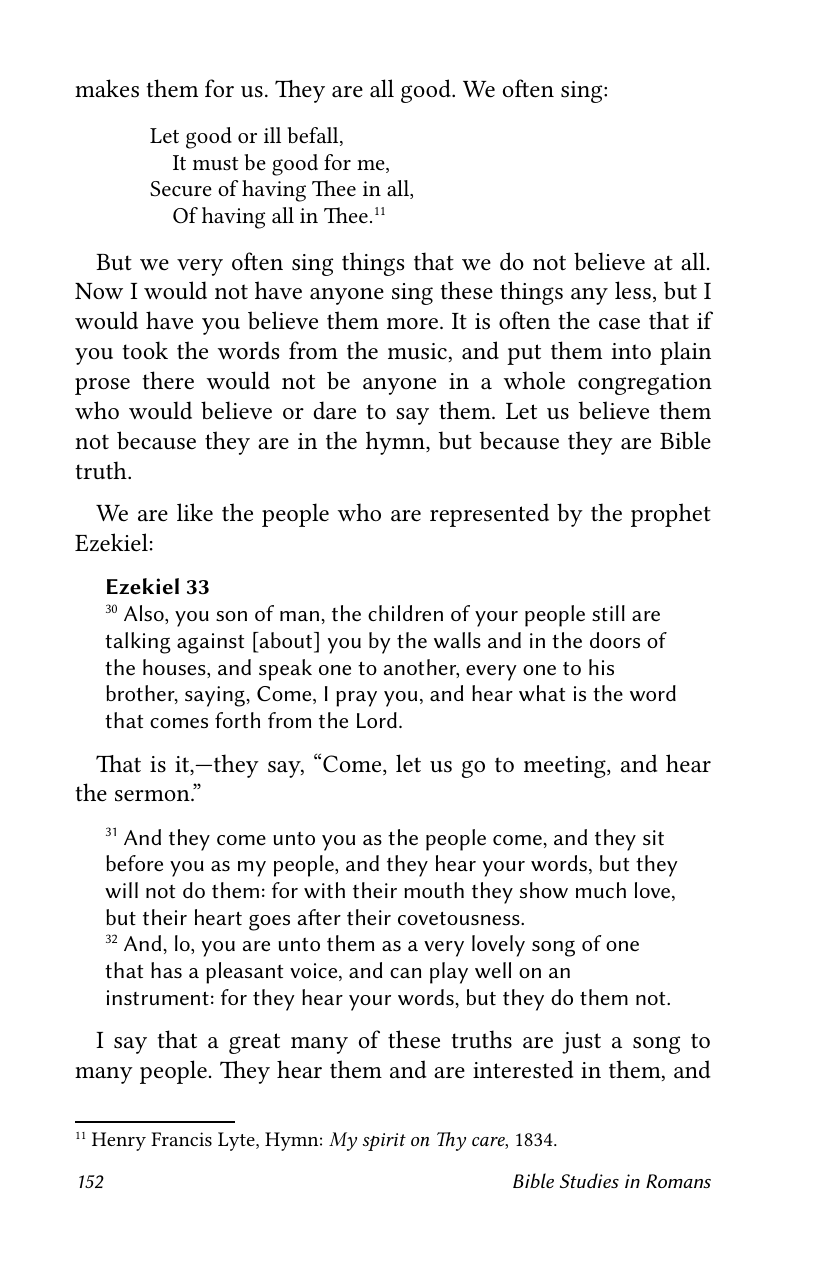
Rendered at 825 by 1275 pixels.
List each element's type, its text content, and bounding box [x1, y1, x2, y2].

text 31 And they come unto you as the people come, and they sit before you as my people, and they hear your words, but they will not do them: for with their mouth they show much love, but their heart goes after their covetousness. [105, 824, 682, 931]
text 32 And, lo, you are unto them as a very lovely song of one that has a pleasant voice, and can play well on an instrument: for they hear your words, but they do them not. [105, 931, 682, 1011]
text Let good or ill befall, [150, 123, 712, 149]
text Of having all in Thee. [150, 203, 712, 229]
text makes them for us. They are all good. We often sing: [75, 75, 712, 103]
text We are like the people who are represented by the prophet Ezekiel: [75, 499, 712, 557]
text But we very often sing things that we do not believe at all. Now I would not have anyone sing these things any less, but I would have you believe them more. It is often the case that if you took the words from the music, and put them into plain prose there would not be anyone in a whole congregation who would believe or dare to say them. Let us believe them not because they are in the hymn, but because they are Bible truth. [75, 248, 712, 485]
text That is it,—they say, “Come, let us go to meeting, and hear the sermon.” [75, 749, 712, 808]
text Henry Francis Lyte, Hymn: My spirit on Thy care, 1834. [75, 1128, 712, 1152]
text It must be good for me, [150, 149, 712, 176]
text I say that a great many of these truths are just a song to many people. They hear them and are interested in them, and [75, 1026, 712, 1084]
text Ezekiel 33 [105, 574, 712, 600]
text 30 Also, you son of man, the children of your people still are talking against [about] you by the walls and in the doors of the houses, and speak one to another, every one to his brother, saying, Come, I pray you, and hear what is the word that comes forth from the Lord. [105, 601, 682, 734]
text Secure of having Thee in all, [150, 176, 712, 202]
